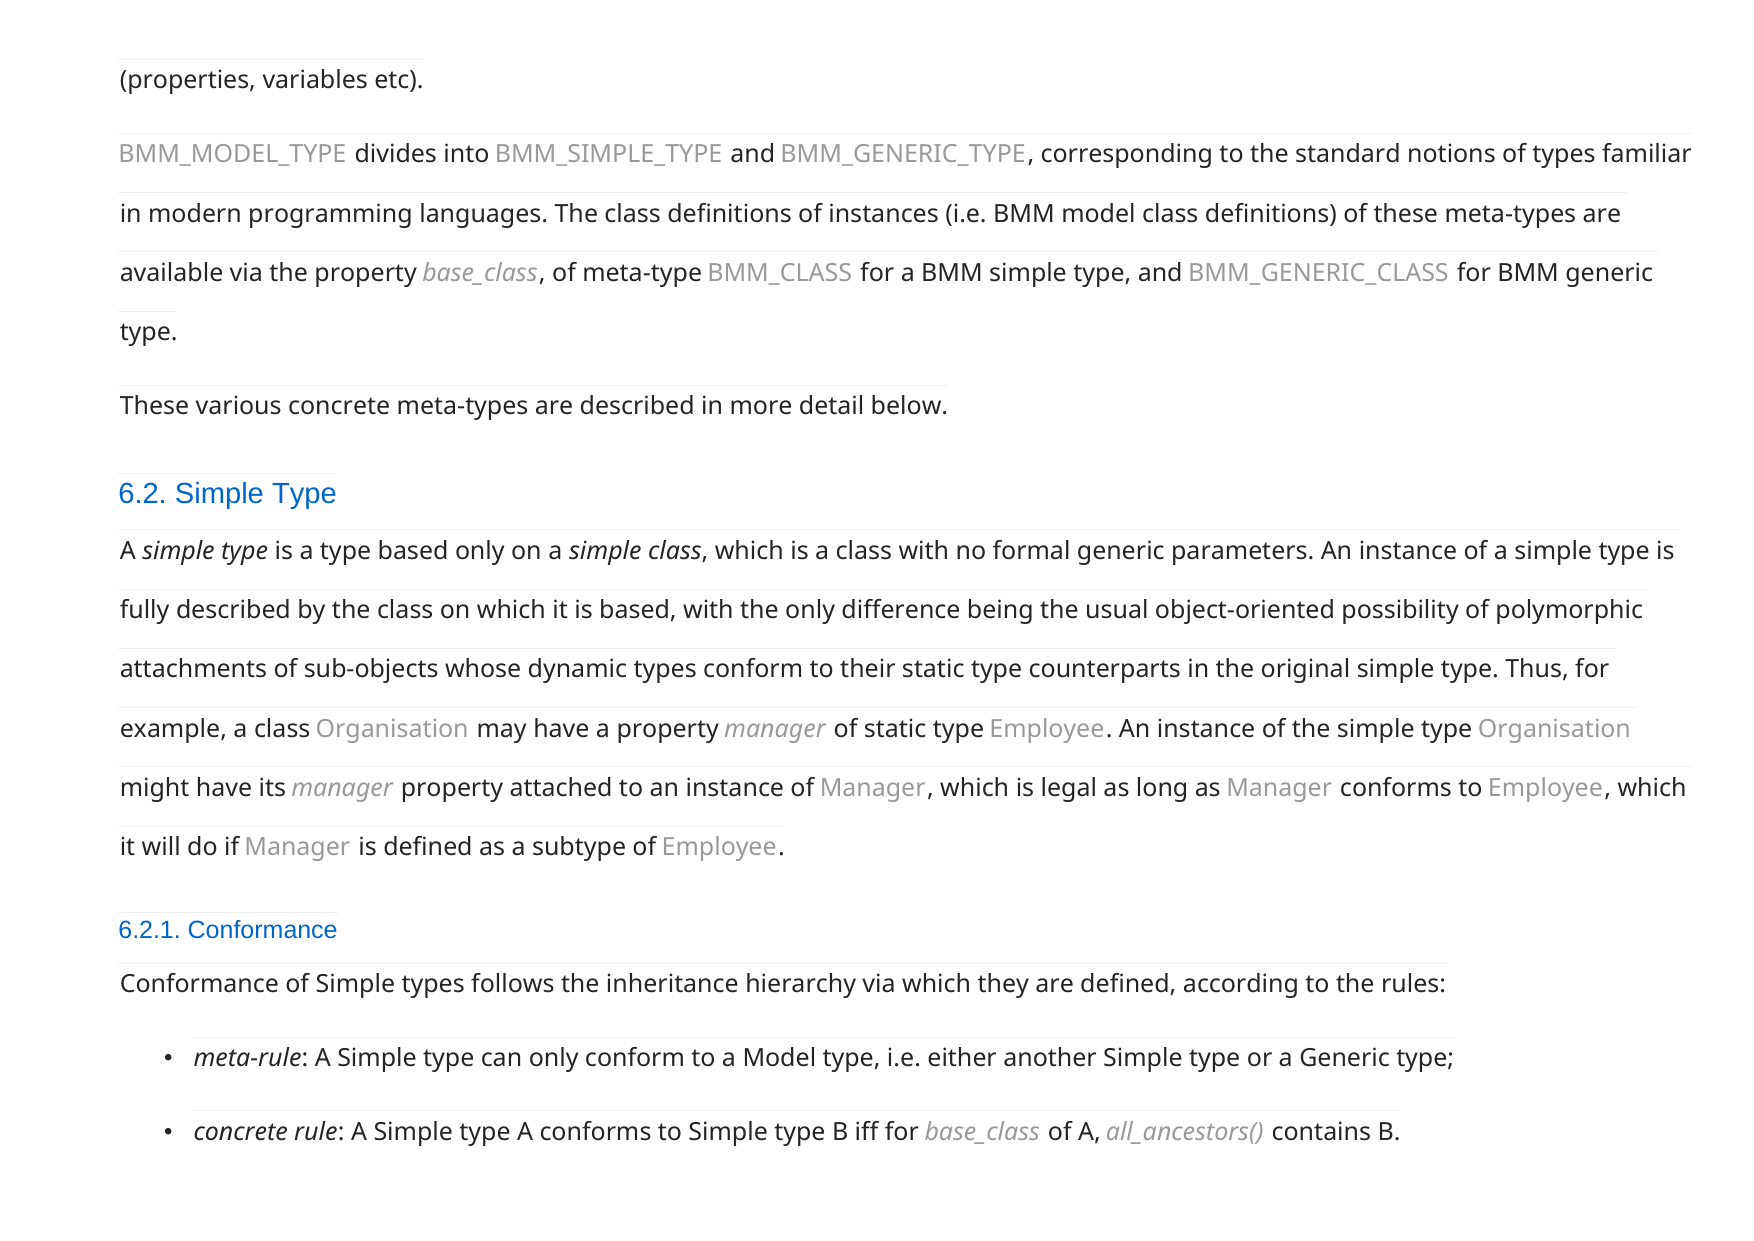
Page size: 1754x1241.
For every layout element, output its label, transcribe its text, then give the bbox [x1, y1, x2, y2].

subtitle 6.2. Simple Type [118, 473, 1695, 509]
text These various concrete meta-types are described in more detail below. [118, 384, 1695, 422]
text Conformance of Simple types follows the inheritance hierarchy via which they are defined, according to the rules: [118, 963, 1695, 1000]
list concrete rule: A Simple type A conforms to Simple type B iff for base_class of A, all_ancestors() contains B. [162, 1110, 1695, 1147]
text BMM_MODEL_TYPE divides into BMM_SIMPLE_TYPE and BMM_GENERIC_TYPE, corresponding to the standard notions of types familiar in modern programming languages. The class definitions of instances (i.e. BMM model class definitions) of these meta-types are available via the property base_class, of meta-type BMM_CLASS for a BMM simple type, and BMM_GENERIC_CLASS for BMM generic type. [118, 133, 1695, 348]
list meta-rule: A Simple type can only conform to a Model type, i.e. either another Simple type or a Generic type; [162, 1037, 1695, 1074]
text A simple type is a type based only on a simple class, which is a class with no formal generic parameters. An instance of a simple type is fully described by the class on which it is based, with the only difference being the usual object-oriented possibility of polymorphic attachments of sub-objects whose dynamic types conform to their static type counterparts in the original simple type. Thus, for example, a class Organisation may have a property manager of static type Employee. An instance of the simple type Organisation might have its manager property attached to an instance of Manager, which is legal as long as Manager conforms to Employee, which it will do if Manager is defined as a subtype of Employee. [118, 529, 1695, 863]
subtitle 6.2.1. Conformance [118, 912, 1695, 944]
text (properties, variables etc). [118, 59, 1695, 96]
